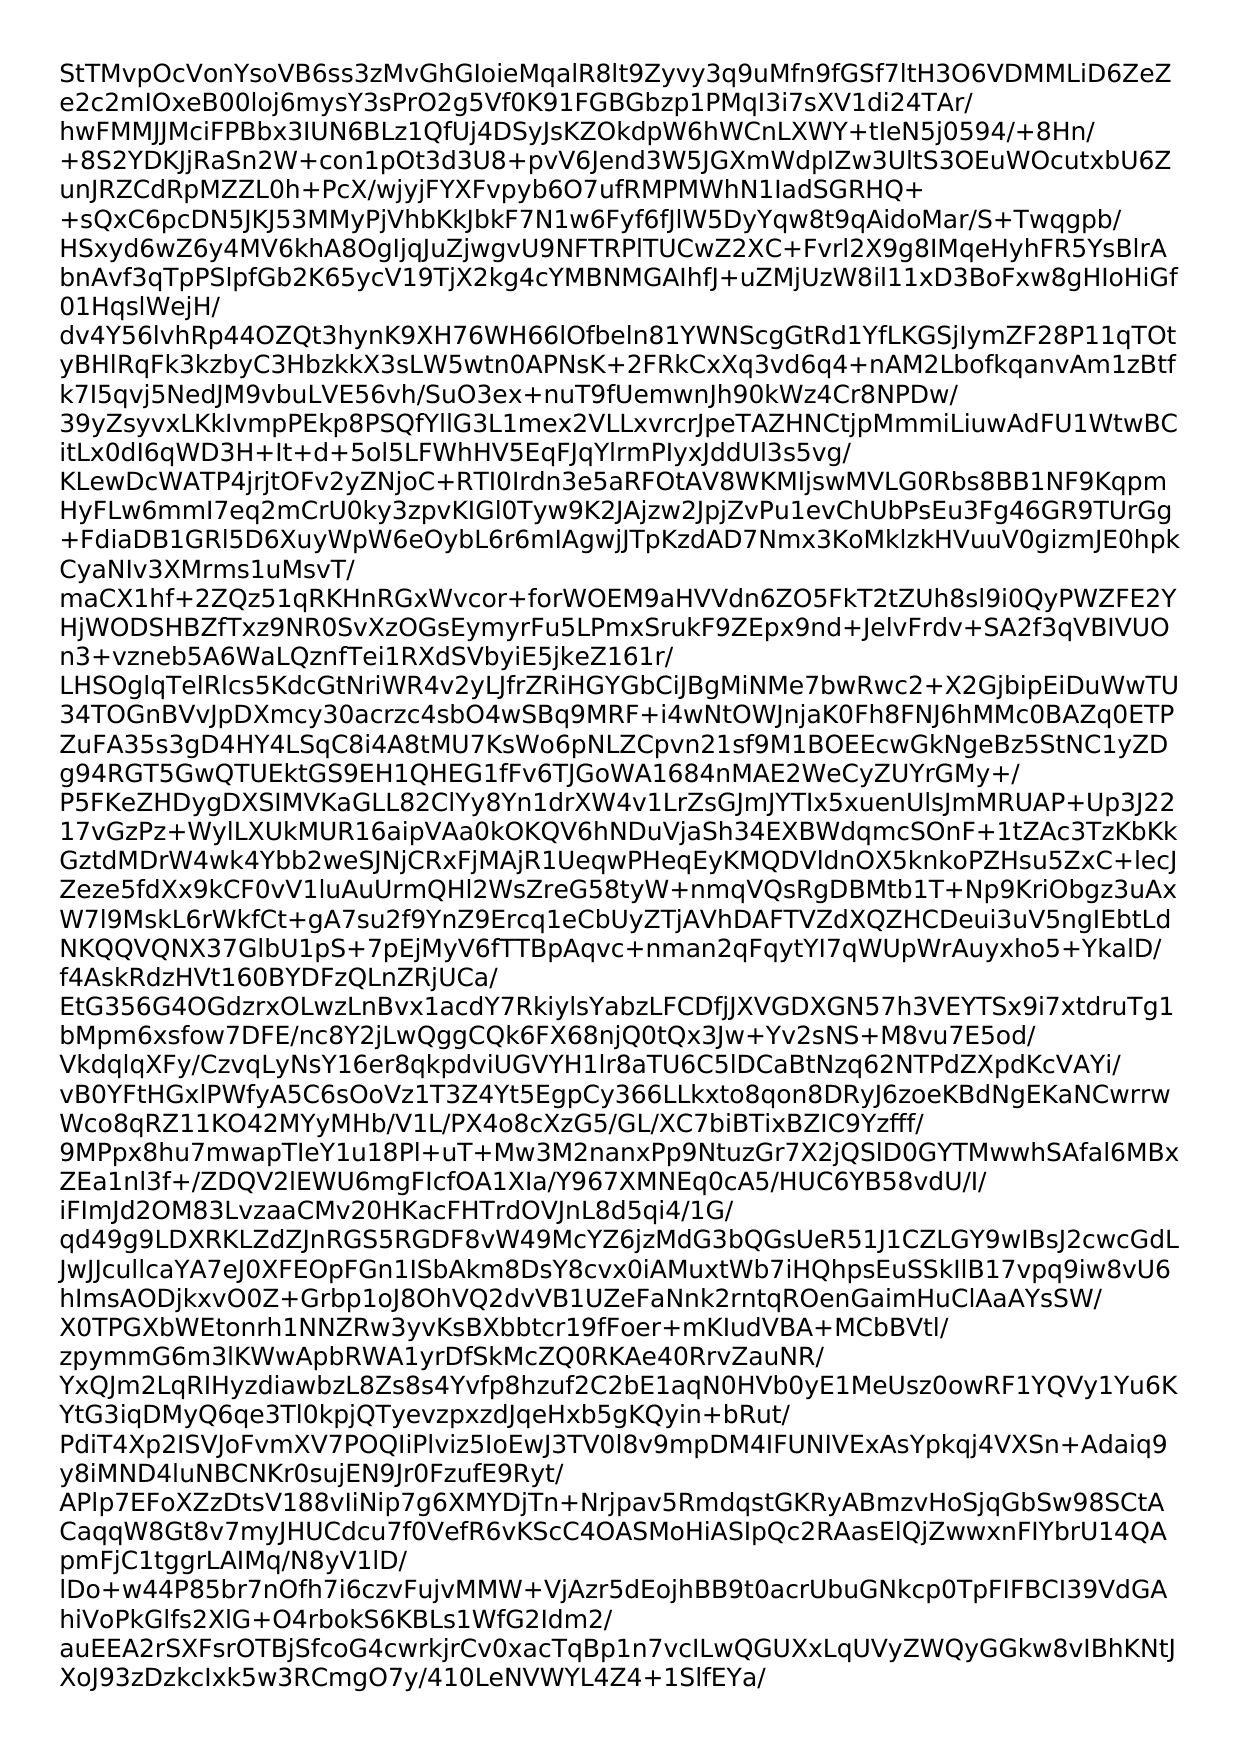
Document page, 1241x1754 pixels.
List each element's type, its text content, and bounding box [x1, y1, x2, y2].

text StTMvpOcVonYsoVB6ss3zMvGhGIoieMqalR8lt9Zyvy3q9uMfn9fGSf7ltH3O6VDMMLiD6ZeZe2c2mIOxeB00loj6mysY3sPrO2g5Vf0K91FGBGbzp1PMqI3i7sXV1di24TAr/hwFMMJJMciFPBbx3IUN6BLz1QfUj4DSyJsKZOkdpW6hWCnLXWY+tIeN5j0594/+8Hn/+8S2YDKJjRaSn2W+con1pOt3d3U8+pvV6Jend3W5JGXmWdpIZw3UltS3OEuWOcutxbU6ZunJRZCdRpMZZL0h+PcX/wjyjFYXFvpyb6O7ufRMPMWhN1IadSGRHQ++sQxC6pcDN5JKJ53MMyPjVhbKkJbkF7N1w6Fyf6fJlW5DyYqw8t9qAidoMar/S+Twqgpb/HSxyd6wZ6y4MV6khA8OgIjqJuZjwgvU9NFTRPlTUCwZ2XC+Fvrl2X9g8IMqeHyhFR5YsBlrAbnAvf3qTpPSlpfGb2K65ycV19TjX2kg4cYMBNMGAIhfJ+uZMjUzW8il11xD3BoFxw8gHIoHiGf01HqslWejH/dv4Y56lvhRp44OZQt3hynK9XH76WH66lOfbeln81YWNScgGtRd1YfLKGSjIymZF28P11qTOtyBHlRqFk3kzbyC3HbzkkX3sLW5wtn0APNsK+2FRkCxXq3vd6q4+nAM2LbofkqanvAm1zBtfk7I5qvj5NedJM9vbuLVE56vh/SuO3ex+nuT9fUemwnJh90kWz4Cr8NPDw/39yZsyvxLKkIvmpPEkp8PSQfYllG3L1mex2VLLxvrcrJpeTAZHNCtjpMmmiLiuwAdFU1WtwBCitLx0dI6qWD3H+It+d+5ol5LFWhHV5EqFJqYlrmPIyxJddUl3s5vg/KLewDcWATP4jrjtOFv2yZNjoC+RTI0Irdn3e5aRFOtAV8WKMIjswMVLG0Rbs8BB1NF9KqpmHyFLw6mmI7eq2mCrU0ky3zpvKIGl0Tyw9K2JAjzw2JpjZvPu1evChUbPsEu3Fg46GR9TUrGg+FdiaDB1GRl5D6XuyWpW6eOybL6r6mIAgwjJTpKzdAD7Nmx3KoMklzkHVuuV0gizmJE0hpkCyaNIv3XMrms1uMsvT/maCX1hf+2ZQz51qRKHnRGxWvcor+forWOEM9aHVVdn6ZO5FkT2tZUh8sl9i0QyPWZFE2YHjWODSHBZfTxz9NR0SvXzOGsEymyrFu5LPmxSrukF9ZEpx9nd+JelvFrdv+SA2f3qVBIVUOn3+vzneb5A6WaLQznfTei1RXdSVbyiE5jkeZ161r/LHSOglqTelRlcs5KdcGtNriWR4v2yLJfrZRiHGYGbCiJBgMiNMe7bwRwc2+X2GjbipEiDuWwTU34TOGnBVvJpDXmcy30acrzc4sbO4wSBq9MRF+i4wNtOWJnjaK0Fh8FNJ6hMMc0BAZq0ETPZuFA35s3gD4HY4LSqC8i4A8tMU7KsWo6pNLZCpvn21sf9M1BOEEcwGkNgeBz5StNC1yZDg94RGT5GwQTUEktGS9EH1QHEG1fFv6TJGoWA1684nMAE2WeCyZUYrGMy+/P5FKeZHDygDXSIMVKaGLL82ClYy8Yn1drXW4v1LrZsGJmJYTIx5xuenUlsJmMRUAP+Up3J2217vGzPz+WylLXUkMUR16aipVAa0kOKQV6hNDuVjaSh34EXBWdqmcSOnF+1tZAc3TzKbKkGztdMDrW4wk4Ybb2weSJNjCRxFjMAjR1UeqwPHeqEyKMQDVldnOX5knkoPZHsu5ZxC+lecJZeze5fdXx9kCF0vV1luAuUrmQHl2WsZreG58tyW+nmqVQsRgDBMtb1T+Np9KriObgz3uAxW7l9MskL6rWkfCt+gA7su2f9YnZ9Ercq1eCbUyZTjAVhDAFTVZdXQZHCDeui3uV5ngIEbtLdNKQQVQNX37GlbU1pS+7pEjMyV6fTTBpAqvc+nman2qFqytYI7qWUpWrAuyxho5+YkalD/f4AskRdzHVt160BYDFzQLnZRjUCa/EtG356G4OGdzrxOLwzLnBvx1acdY7RkiylsYabzLFCDfjJXVGDXGN57h3VEYTSx9i7xtdruTg1bMpm6xsfow7DFE/nc8Y2jLwQggCQk6FX68njQ0tQx3Jw+Yv2sNS+M8vu7E5od/VkdqlqXFy/CzvqLyNsY16er8qkpdviUGVYH1lr8aTU6C5lDCaBtNzq62NTPdZXpdKcVAYi/vB0YFtHGxlPWfyA5C6sOoVz1T3Z4Yt5EgpCy366LLkxto8qon8DRyJ6zoeKBdNgEKaNCwrrwWco8qRZ11KO42MYyMHb/V1L/PX4o8cXzG5/GL/XC7biBTixBZIC9Yzfff/9MPpx8hu7mwapTIeY1u18Pl+uT+Mw3M2nanxPp9NtuzGr7X2jQSlD0GYTMwwhSAfal6MBxZEa1nl3f+/ZDQV2lEWU6mgFIcfOA1XIa/Y967XMNEq0cA5/HUC6YB58vdU/I/iFImJd2OM83LvzaaCMv20HKacFHTrdOVJnL8d5qi4/1G/qd49g9LDXRKLZdZJnRGS5RGDF8vW49McYZ6jzMdG3bQGsUeR51J1CZLGY9wIBsJ2cwcGdLJwJJcullcaYA7eJ0XFEOpFGn1ISbAkm8DsY8cvx0iAMuxtWb7iHQhpsEuSSkIlB17vpq9iw8vU6hImsAODjkxvO0Z+Grbp1oJ8OhVQ2dvVB1UZeFaNnk2rntqROenGaimHuClAaAYsSW/X0TPGXbWEtonrh1NNZRw3yvKsBXbbtcr19fFoer+mKIudVBA+MCbBVtl/zpymmG6m3lKWwApbRWA1yrDfSkMcZQ0RKAe40RrvZauNR/YxQJm2LqRIHyzdiawbzL8Zs8s4Yvfp8hzuf2C2bE1aqN0HVb0yE1MeUsz0owRF1YQVy1Yu6KYtG3iqDMyQ6qe3Tl0kpjQTyevzpxzdJqeHxb5gKQyin+bRut/PdiT4Xp2ISVJoFvmXV7POQIiPlviz5IoEwJ3TV0l8v9mpDM4IFUNIVExAsYpkqj4VXSn+Adaiq9y8iMND4luNBCNKr0sujEN9Jr0FzufE9Ryt/APlp7EFoXZzDtsV188vIiNip7g6XMYDjTn+Nrjpav5RmdqstGKRyABmzvHoSjqGbSw98SCtACaqqW8Gt8v7myJHUCdcu7f0VefR6vKScC4OASMoHiASIpQc2RAasElQjZwwxnFIYbrU14QApmFjC1tggrLAIMq/N8yV1lD/lDo+w44P85br7nOfh7i6czvFujvMMW+VjAzr5dEojhBB9t0acrUbuGNkcp0TpFIFBCI39VdGAhiVoPkGlfs2XlG+O4rbokS6KBLs1WfG2Idm2/auEEA2rSXFsrOTBjSfcoG4cwrkjrCv0xacTqBp1n7vcILwQGUXxLqUVyZWQyGGkw8vIBhKNtJXoJ93zDzkcIxk5w3RCmgO7y/410LeNVWYL4Z4+1SlfEYa/ [59, 59, 1181, 1692]
